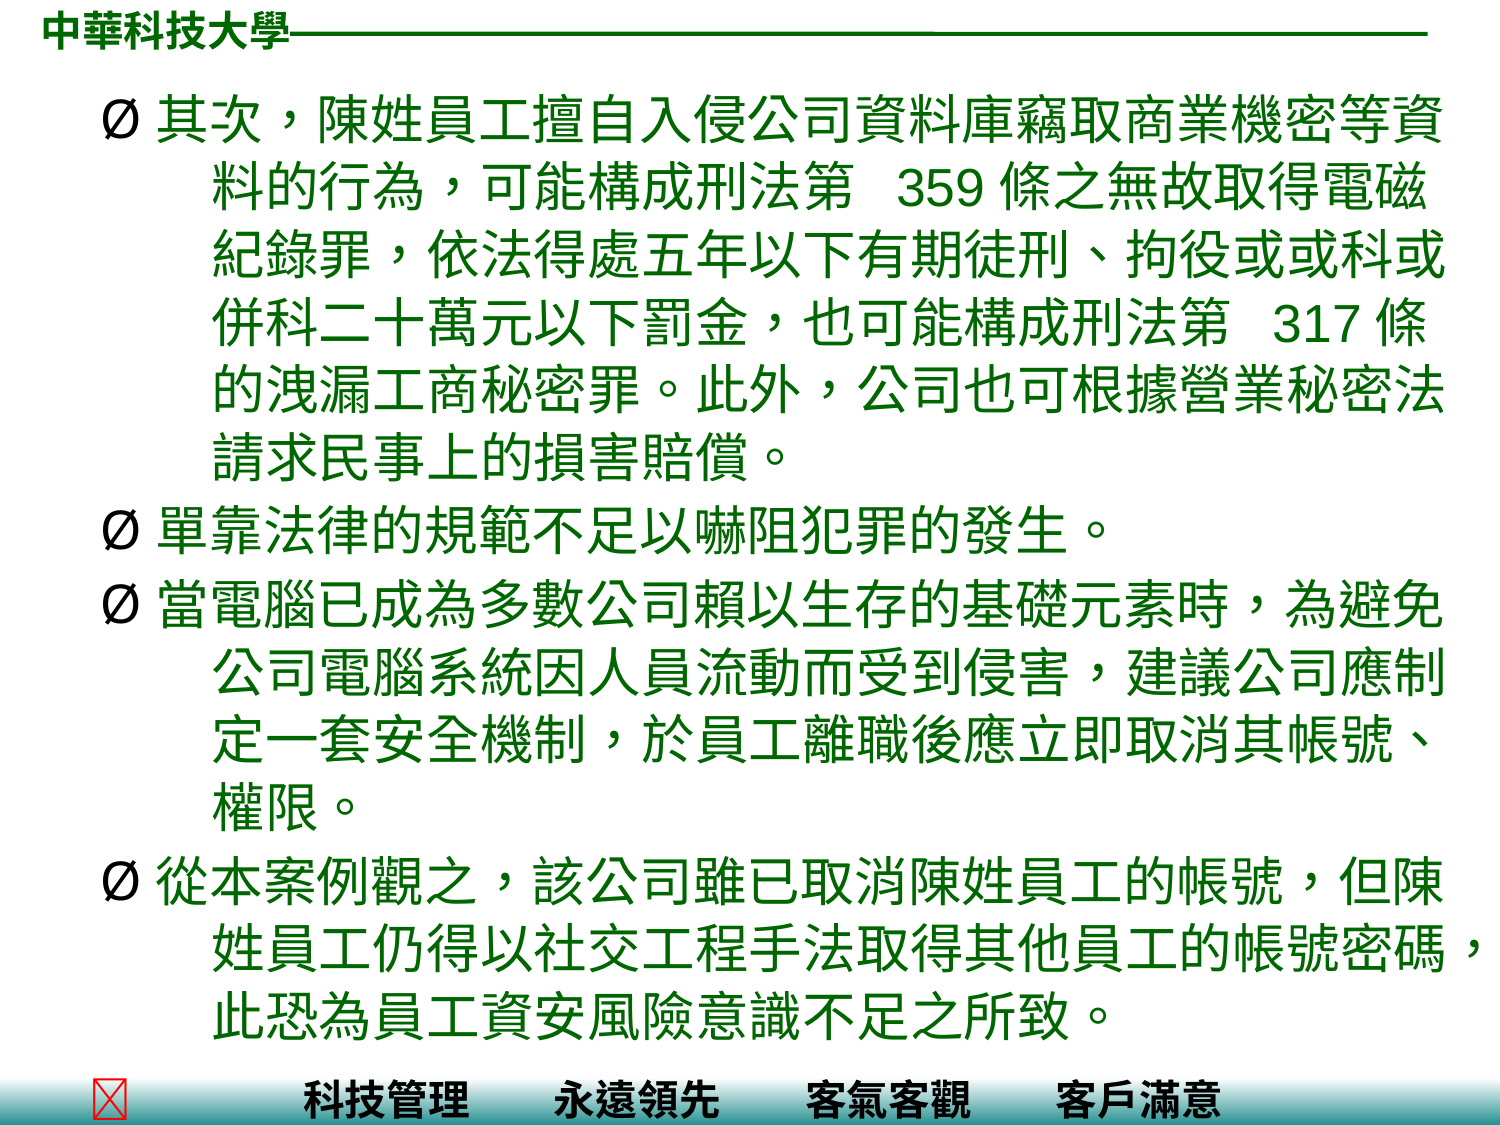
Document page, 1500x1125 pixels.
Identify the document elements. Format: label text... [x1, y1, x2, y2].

list 其次，陳姓員工擅自入侵公司資料庫竊取商業機密等資料的行為，可能構成刑法第 359條之無故取得電磁紀錄罪，依法得處五年以下有期徒刑、拘役或或科或併科二十萬元以下罰金，也可能構成刑法第 317條的洩漏工商秘密罪。此外，公司也可根據營業秘密法請求民事上的損害賠償。 單靠法律的規範不足以嚇阻犯罪的發生。 當電腦已成為多數公司賴以生存的基礎元素時，為避免公司電腦系統因人員流動而受到侵害，建議公司應制定一套安全機制，於員工離職後應立即取消其帳號、權限。 從本案例觀之，該公司雖已取消陳姓員工的帳號，但陳姓員工仍得以社交工程手法取得其他員工的帳號密碼，此恐為員工資安風險意識不足之所致。 [99, 75, 1450, 1063]
